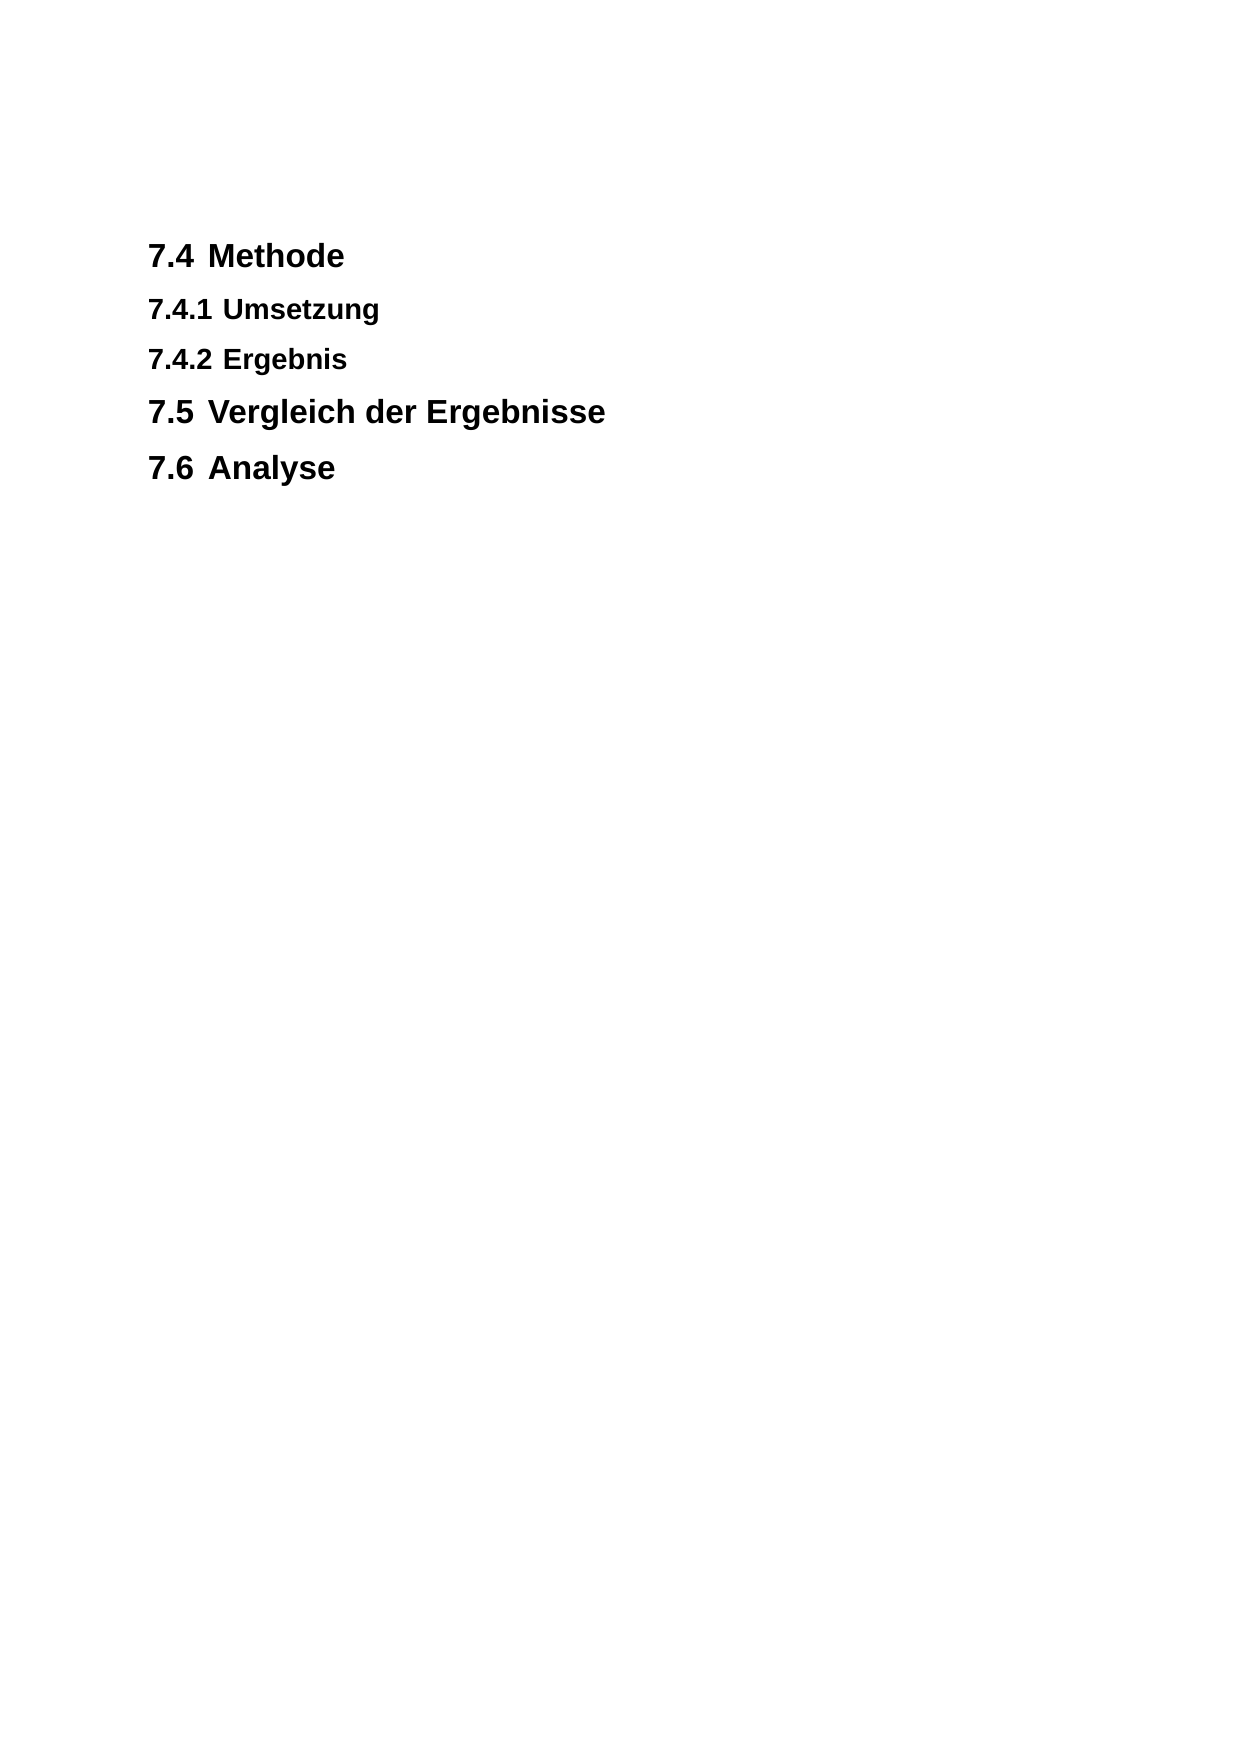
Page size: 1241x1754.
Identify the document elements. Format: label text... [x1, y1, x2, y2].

subtitle Umsetzung [148, 292, 1092, 326]
subtitle Analyse [148, 448, 1092, 487]
subtitle Vergleich der Ergebnisse [148, 392, 1092, 430]
subtitle Methode [148, 236, 1092, 275]
subtitle Ergebnis [148, 342, 1092, 376]
